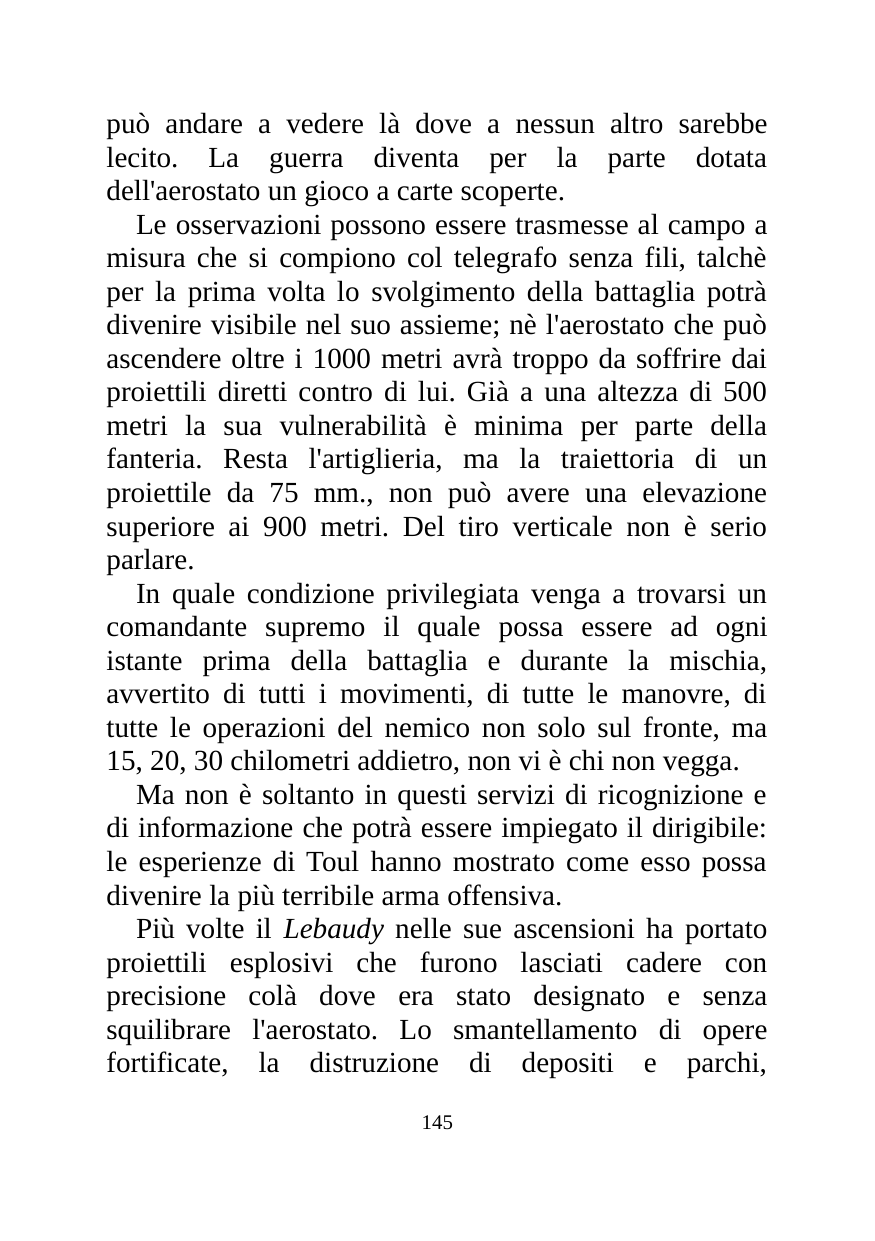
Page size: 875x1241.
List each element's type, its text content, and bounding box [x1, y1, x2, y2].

text Ma non è soltanto in questi servizi di ricognizione e di informazione che potrà essere impiegato il dirigibile: le esperienze di Toul hanno mostrato come esso possa divenire la più terribile arma offensiva. [106, 777, 768, 911]
text può andare a vedere là dove a nessun altro sarebbe lecito. La guerra diventa per la parte dotata dell'aerostato un gioco a carte scoperte. [106, 106, 768, 207]
text Più volte il Lebaudy nelle sue ascensioni ha portato proiettili esplosivi che furono lasciati cadere con precisione colà dove era stato designato e senza squilibrare l'aerostato. Lo smantellamento di opere fortificate, la distruzione di depositi e parchi, [106, 911, 768, 1079]
text In quale condizione privilegiata venga a trovarsi un comandante supremo il quale possa essere ad ogni istante prima della battaglia e durante la mischia, avvertito di tutti i movimenti, di tutte le manovre, di tutte le operazioni del nemico non solo sul fronte, ma 15, 20, 30 chilometri addietro, non vi è chi non vegga. [106, 576, 768, 777]
text Le osservazioni possono essere trasmesse al campo a misura che si compiono col telegrafo senza fili, talchè per la prima volta lo svolgimento della battaglia potrà divenire visibile nel suo assieme; nè l'aerostato che può ascendere oltre i 1000 metri avrà troppo da soffrire dai proiettili diretti contro di lui. Già a una altezza di 500 metri la sua vulnerabilità è minima per parte della fanteria. Resta l'artiglieria, ma la traiettoria di un proiettile da 75 mm., non può avere una elevazione superiore ai 900 metri. Del tiro verticale non è serio parlare. [106, 207, 768, 576]
